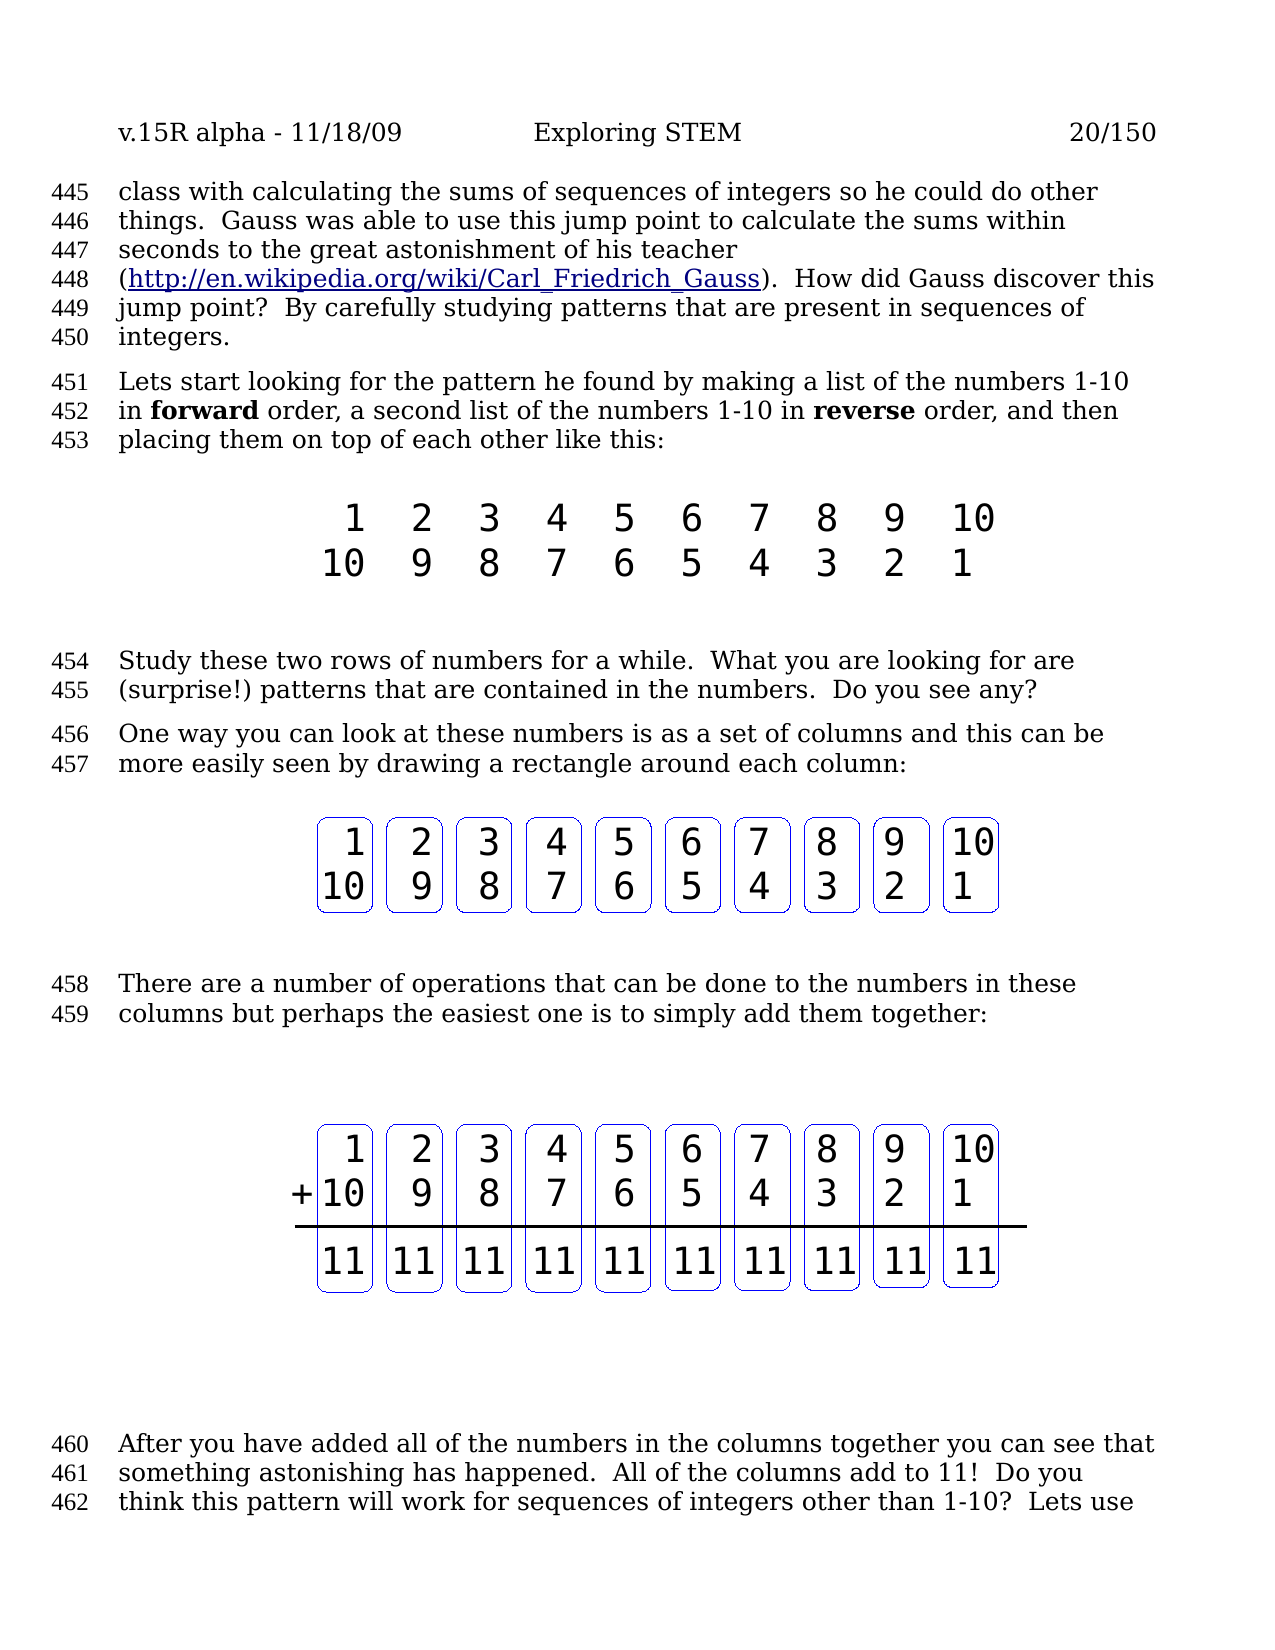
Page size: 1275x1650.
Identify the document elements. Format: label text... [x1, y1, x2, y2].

text There are a number of operations that can be done to the numbers in these columns but perhaps the easiest one is to simply add them together: [118, 969, 1157, 1028]
text One way you can look at these numbers is as a set of columns and this can be more easily seen by drawing a rectangle around each column: [118, 719, 1157, 778]
text class with calculating the sums of sequences of integers so he could do other things. Gauss was able to use this jump point to calculate the sums within seconds to the great astonishment of his teacher (http://en.wikipedia.org/wiki/Carl_Friedrich_Gauss). How did Gauss discover this jump point? By carefully studying patterns that are present in sequences of integers. [118, 177, 1157, 352]
text Lets start looking for the pattern he found by making a list of the numbers 1-10 in forward order, a second list of the numbers 1-10 in reverse order, and then placing them on top of each other like this: [118, 367, 1157, 454]
text After you have added all of the numbers in the columns together you can see that something astonishing has happened. All of the columns add to 11! Do you think this pattern will work for sequences of integers other than 1-10? Lets use [118, 1429, 1157, 1516]
text Study these two rows of numbers for a while. What you are looking for are (surprise!) patterns that are contained in the numbers. Do you see any? [118, 646, 1157, 704]
